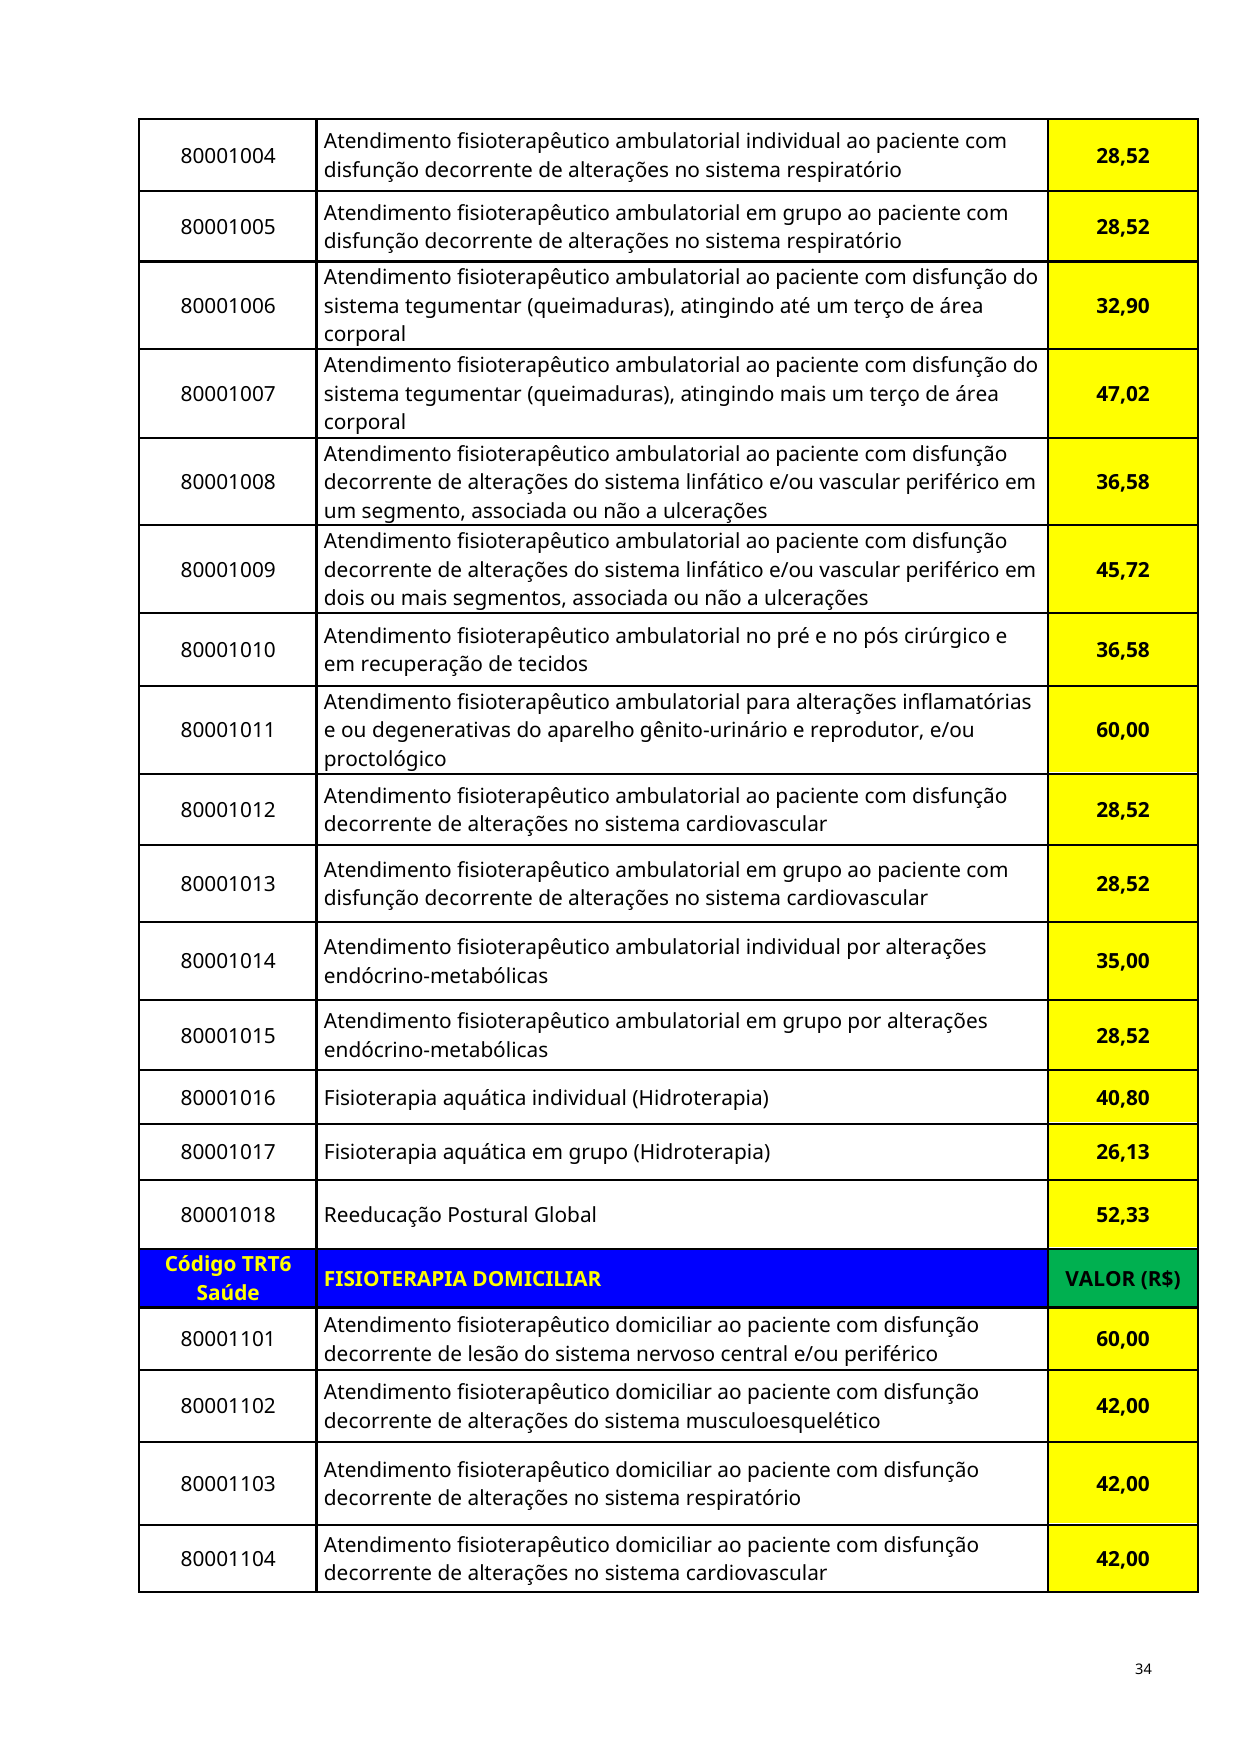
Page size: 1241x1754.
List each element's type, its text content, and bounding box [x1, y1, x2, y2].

table_cell 80001005 [140, 192, 315, 260]
table_cell Atendimento fisioterapêutico domiciliar ao paciente com disfunção decorrente de alterações no sistema respiratório [318, 1443, 1047, 1523]
table_cell 80001103 [140, 1443, 315, 1523]
table_cell Reeducação Postural Global [318, 1181, 1047, 1247]
table_cell 47,02 [1049, 350, 1197, 437]
table_cell 80001104 [140, 1526, 315, 1591]
table_cell 60,00 [1049, 1309, 1197, 1369]
table_cell 80001012 [140, 775, 315, 844]
table_cell Atendimento fisioterapêutico domiciliar ao paciente com disfunção decorrente de alterações do sistema musculoesquelético [318, 1371, 1047, 1441]
table_cell 42,00 [1049, 1526, 1197, 1591]
table_cell 32,90 [1049, 263, 1197, 348]
table_cell 80001015 [140, 1001, 315, 1069]
table_cell Atendimento fisioterapêutico ambulatorial ao paciente com disfunção decorrente de alterações no sistema cardiovascular [318, 775, 1047, 844]
table_cell 28,52 [1049, 192, 1197, 260]
table_cell 80001009 [140, 526, 315, 612]
table_cell 52,33 [1049, 1181, 1197, 1247]
table_cell Atendimento fisioterapêutico domiciliar ao paciente com disfunção decorrente de lesão do sistema nervoso central e/ou periférico [318, 1309, 1047, 1369]
table_cell 80001010 [140, 614, 315, 685]
table_cell 42,00 [1049, 1443, 1197, 1523]
table_cell Atendimento fisioterapêutico ambulatorial ao paciente com disfunção decorrente de alterações do sistema linfático e/ou vascular periférico em um segmento, associada ou não a ulcerações [318, 439, 1047, 524]
table_cell Fisioterapia aquática em grupo (Hidroterapia) [318, 1125, 1047, 1179]
table_cell Atendimento fisioterapêutico ambulatorial no pré e no pós cirúrgico e em recuperação de tecidos [318, 614, 1047, 685]
table_cell 36,58 [1049, 439, 1197, 524]
table_cell Código TRT6 Saúde [140, 1250, 315, 1306]
table_cell 28,52 [1049, 120, 1197, 190]
table_cell 26,13 [1049, 1125, 1197, 1179]
table_cell Atendimento fisioterapêutico ambulatorial ao paciente com disfunção do sistema tegumentar (queimaduras), atingindo até um terço de área corporal [318, 263, 1047, 348]
table_cell VALOR (R$) [1049, 1250, 1197, 1306]
table_cell 28,52 [1049, 1001, 1197, 1069]
table_cell 80001102 [140, 1371, 315, 1441]
table_cell 45,72 [1049, 526, 1197, 612]
table_cell Atendimento fisioterapêutico ambulatorial em grupo ao paciente com disfunção decorrente de alterações no sistema cardiovascular [318, 846, 1047, 921]
table_cell 80001013 [140, 846, 315, 921]
table_cell FISIOTERAPIA DOMICILIAR [318, 1250, 1047, 1306]
table_cell Atendimento fisioterapêutico ambulatorial individual por alterações endócrino-metabólicas [318, 923, 1047, 999]
table_cell 80001018 [140, 1181, 315, 1247]
table_cell 36,58 [1049, 614, 1197, 685]
table_cell 35,00 [1049, 923, 1197, 999]
table_cell 80001014 [140, 923, 315, 999]
table_cell 80001011 [140, 687, 315, 772]
table_cell 42,00 [1049, 1371, 1197, 1441]
table_cell Atendimento fisioterapêutico ambulatorial individual ao paciente com disfunção decorrente de alterações no sistema respiratório [318, 120, 1047, 190]
table_cell 80001101 [140, 1309, 315, 1369]
table_cell Atendimento fisioterapêutico ambulatorial em grupo por alterações endócrino-metabólicas [318, 1001, 1047, 1069]
table_cell 80001016 [140, 1071, 315, 1122]
table_cell Atendimento fisioterapêutico ambulatorial em grupo ao paciente com disfunção decorrente de alterações no sistema respiratório [318, 192, 1047, 260]
table_cell 80001006 [140, 263, 315, 348]
table_cell 80001007 [140, 350, 315, 437]
table_cell Fisioterapia aquática individual (Hidroterapia) [318, 1071, 1047, 1122]
table_cell 80001004 [140, 120, 315, 190]
table_cell 28,52 [1049, 775, 1197, 844]
table_cell Atendimento fisioterapêutico ambulatorial para alterações inflamatórias e ou degenerativas do aparelho gênito-urinário e reprodutor, e/ou proctológico [318, 687, 1047, 772]
table_cell Atendimento fisioterapêutico ambulatorial ao paciente com disfunção decorrente de alterações do sistema linfático e/ou vascular periférico em dois ou mais segmentos, associada ou não a ulcerações [318, 526, 1047, 612]
table_cell 28,52 [1049, 846, 1197, 921]
table_cell 40,80 [1049, 1071, 1197, 1122]
table_cell Atendimento fisioterapêutico domiciliar ao paciente com disfunção decorrente de alterações no sistema cardiovascular [318, 1526, 1047, 1591]
table_cell 60,00 [1049, 687, 1197, 772]
table_cell 80001008 [140, 439, 315, 524]
table_cell 80001017 [140, 1125, 315, 1179]
table_cell Atendimento fisioterapêutico ambulatorial ao paciente com disfunção do sistema tegumentar (queimaduras), atingindo mais um terço de área corporal [318, 350, 1047, 437]
